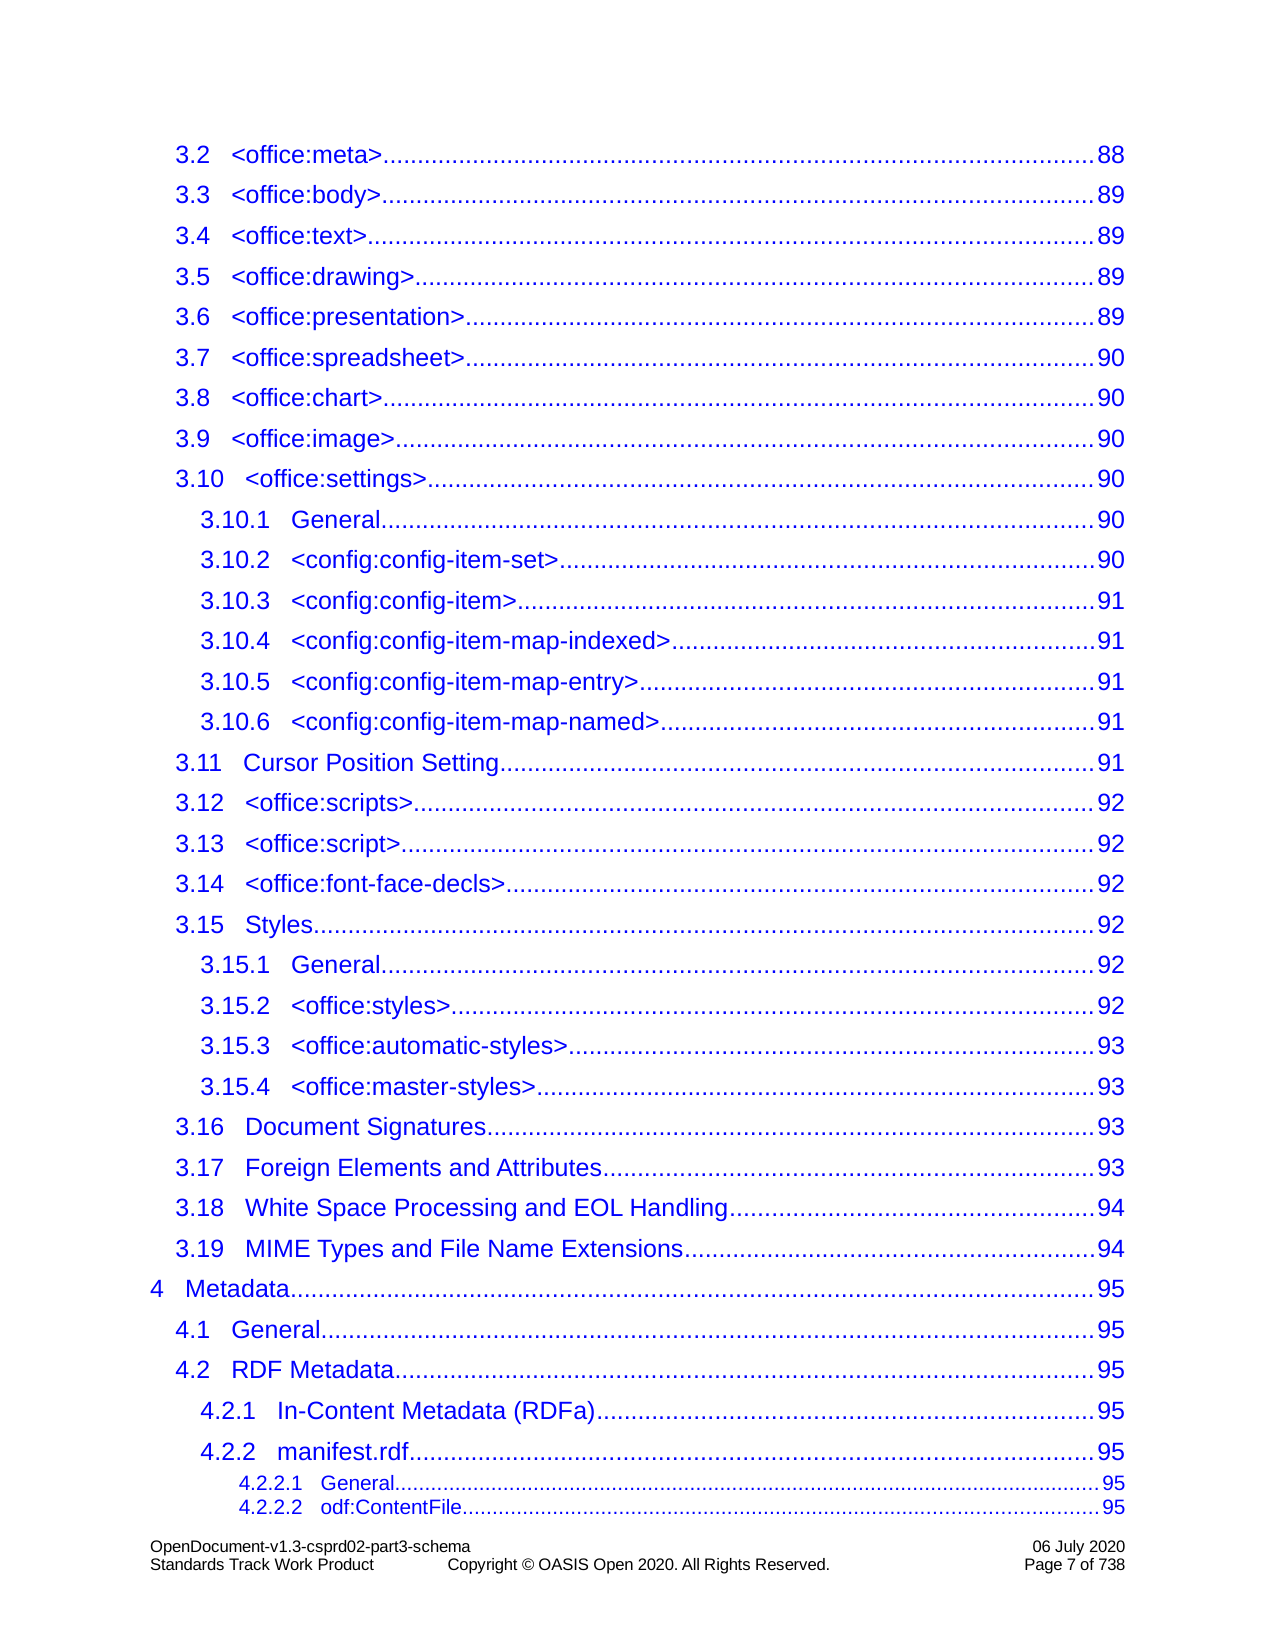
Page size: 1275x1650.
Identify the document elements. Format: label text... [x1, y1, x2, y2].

text 3.10 <office:settings> 90 [175, 465, 1125, 493]
text 4.2.2.1 General 95 [238, 1472, 1125, 1495]
text 3.7 <office:spreadsheet> 90 [175, 343, 1125, 371]
text 3.15 Styles 92 [175, 911, 1125, 939]
text 3.14 <office:font-face-decls> 92 [175, 870, 1125, 898]
text 3.15.4 <office:master-styles> 93 [200, 1073, 1125, 1101]
text 3.10.3 <config:config-item> 91 [200, 587, 1125, 614]
text 3.4 <office:text> 89 [175, 222, 1125, 250]
text 3.6 <office:presentation> 89 [175, 303, 1125, 331]
text 3.15.3 <office:automatic-styles> 93 [200, 1032, 1125, 1060]
text 3.12 <office:scripts> 92 [175, 789, 1125, 817]
text 3.10.2 <config:config-item-set> 90 [200, 546, 1125, 574]
text 4.2 RDF Metadata 95 [175, 1356, 1125, 1384]
text 3.9 <office:image> 90 [175, 424, 1125, 452]
text 3.17 Foreign Elements and Attributes 93 [175, 1154, 1125, 1182]
text 4.1 General 95 [175, 1316, 1125, 1344]
text 3.5 <office:drawing> 89 [175, 262, 1125, 290]
text 4.2.2.2 odf:ContentFile 95 [238, 1495, 1125, 1519]
text 3.11 Cursor Position Setting 91 [175, 749, 1125, 777]
text 4 Metadata 95 [150, 1275, 1125, 1303]
text 3.15.2 <office:styles> 92 [200, 992, 1125, 1020]
text 3.3 <office:body> 89 [175, 181, 1125, 209]
text 3.10.4 <config:config-item-map-indexed> 91 [200, 627, 1125, 655]
text 3.10.1 General 90 [200, 506, 1125, 533]
text 3.10.6 <config:config-item-map-named> 91 [200, 708, 1125, 736]
text 3.13 <office:script> 92 [175, 830, 1125, 858]
text 3.15.1 General 92 [200, 951, 1125, 979]
text 3.18 White Space Processing and EOL Handling 94 [175, 1194, 1125, 1222]
text 3.10.5 <config:config-item-map-entry> 91 [200, 668, 1125, 696]
text 3.19 MIME Types and File Name Extensions 94 [175, 1235, 1125, 1263]
text 3.2 <office:meta> 88 [175, 141, 1125, 169]
text 3.16 Document Signatures 93 [175, 1113, 1125, 1141]
text 3.8 <office:chart> 90 [175, 384, 1125, 412]
text 4.2.1 In-Content Metadata (RDFa) 95 [200, 1397, 1125, 1425]
text 4.2.2 manifest.rdf 95 [200, 1437, 1125, 1466]
